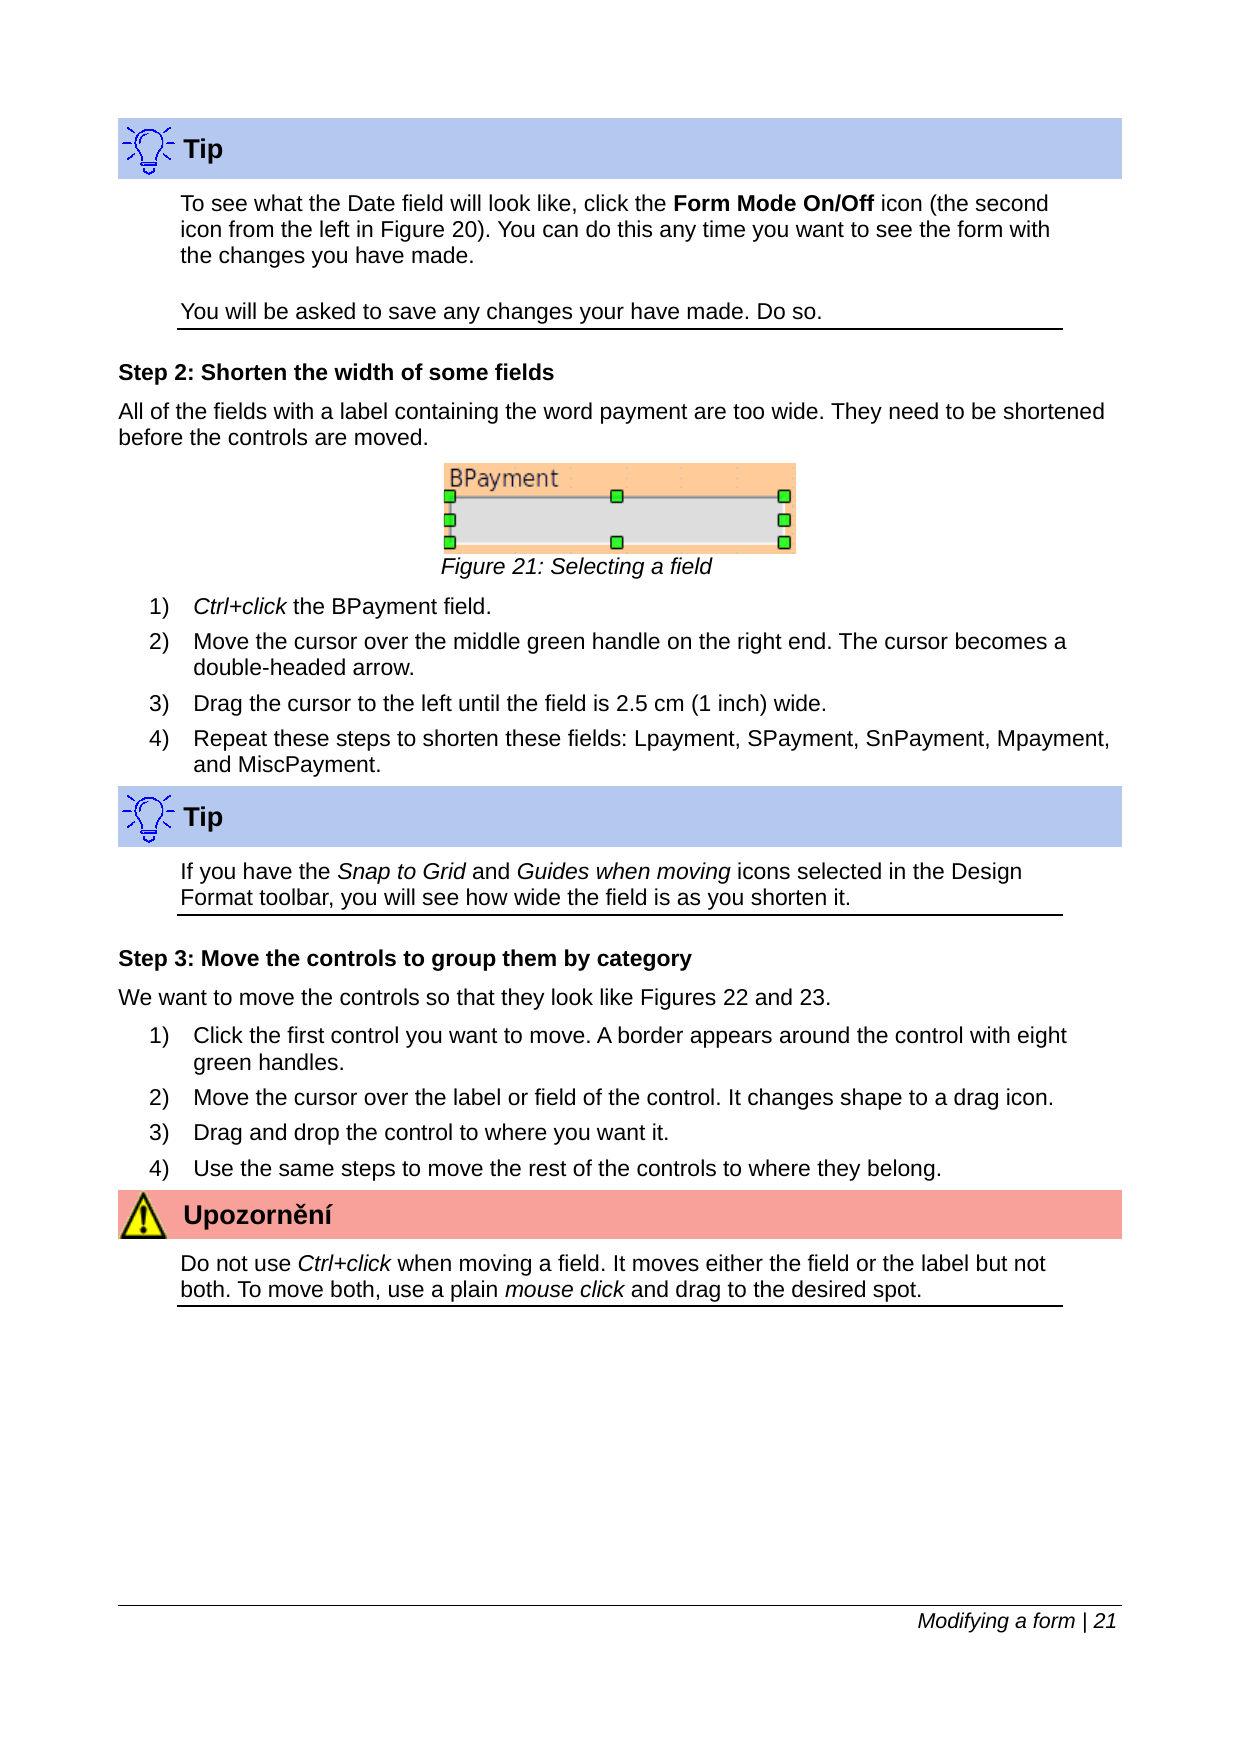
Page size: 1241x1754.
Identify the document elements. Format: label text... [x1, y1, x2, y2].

list Drag and drop the control to where you want it. [169, 1119, 1122, 1146]
list Click the first control you want to move. A border appears around the control with eight green handles. [169, 1022, 1122, 1075]
list Move the cursor over the label or field of the control. It changes shape to a drag icon. [169, 1084, 1122, 1110]
text To see what the Date field will look like, click the Form Mode On/Off icon (the second icon from the left in Figure 20). You can do this any time you want to see the form with the changes you have made. [177, 187, 1063, 269]
list Ctrl+click the BPayment field. [169, 593, 1122, 619]
picture [119, 1190, 167, 1239]
text Step 2: Shorten the width of some fields [118, 359, 1122, 386]
text All of the fields with a label containing the word payment are too wide. They need to be shortened before the controls are moved. [118, 398, 1122, 451]
subtitle Upozornění [167, 1190, 1122, 1239]
list Move the cursor over the middle green handle on the right end. The cursor becomes a double-headed arrow. [169, 628, 1122, 681]
text We want to move the controls so that they look like Figures 22 and 23. [118, 984, 1122, 1010]
text If you have the Snap to Grid and Guides when moving icons selected in the Design Format toolbar, you will see how wide the field is as you shorten it. [177, 855, 1063, 914]
subtitle Tip [118, 118, 1122, 179]
list Repeat these steps to shorten these fields: Lpayment, SPayment, SnPayment, Mpayment, and MiscPayment. [169, 725, 1122, 777]
picture [443, 463, 797, 554]
text Step 3: Move the controls to group them by category [118, 945, 1122, 972]
list Use the same steps to move the rest of the controls to where they belong. [169, 1154, 1122, 1181]
picture [119, 119, 179, 179]
text Do not use Ctrl+click when moving a field. It moves either the field or the label but not both. To move both, use a plain mouse click and drag to the desired spot. [177, 1247, 1063, 1305]
text You will be asked to save any changes your have made. Do so. [177, 295, 1063, 328]
picture [119, 787, 179, 847]
subtitle Tip [118, 786, 1122, 847]
list Drag the cursor to the left until the field is 2.5 cm (1 inch) wide. [169, 689, 1122, 716]
text Figure 21: Selecting a field [441, 554, 799, 579]
